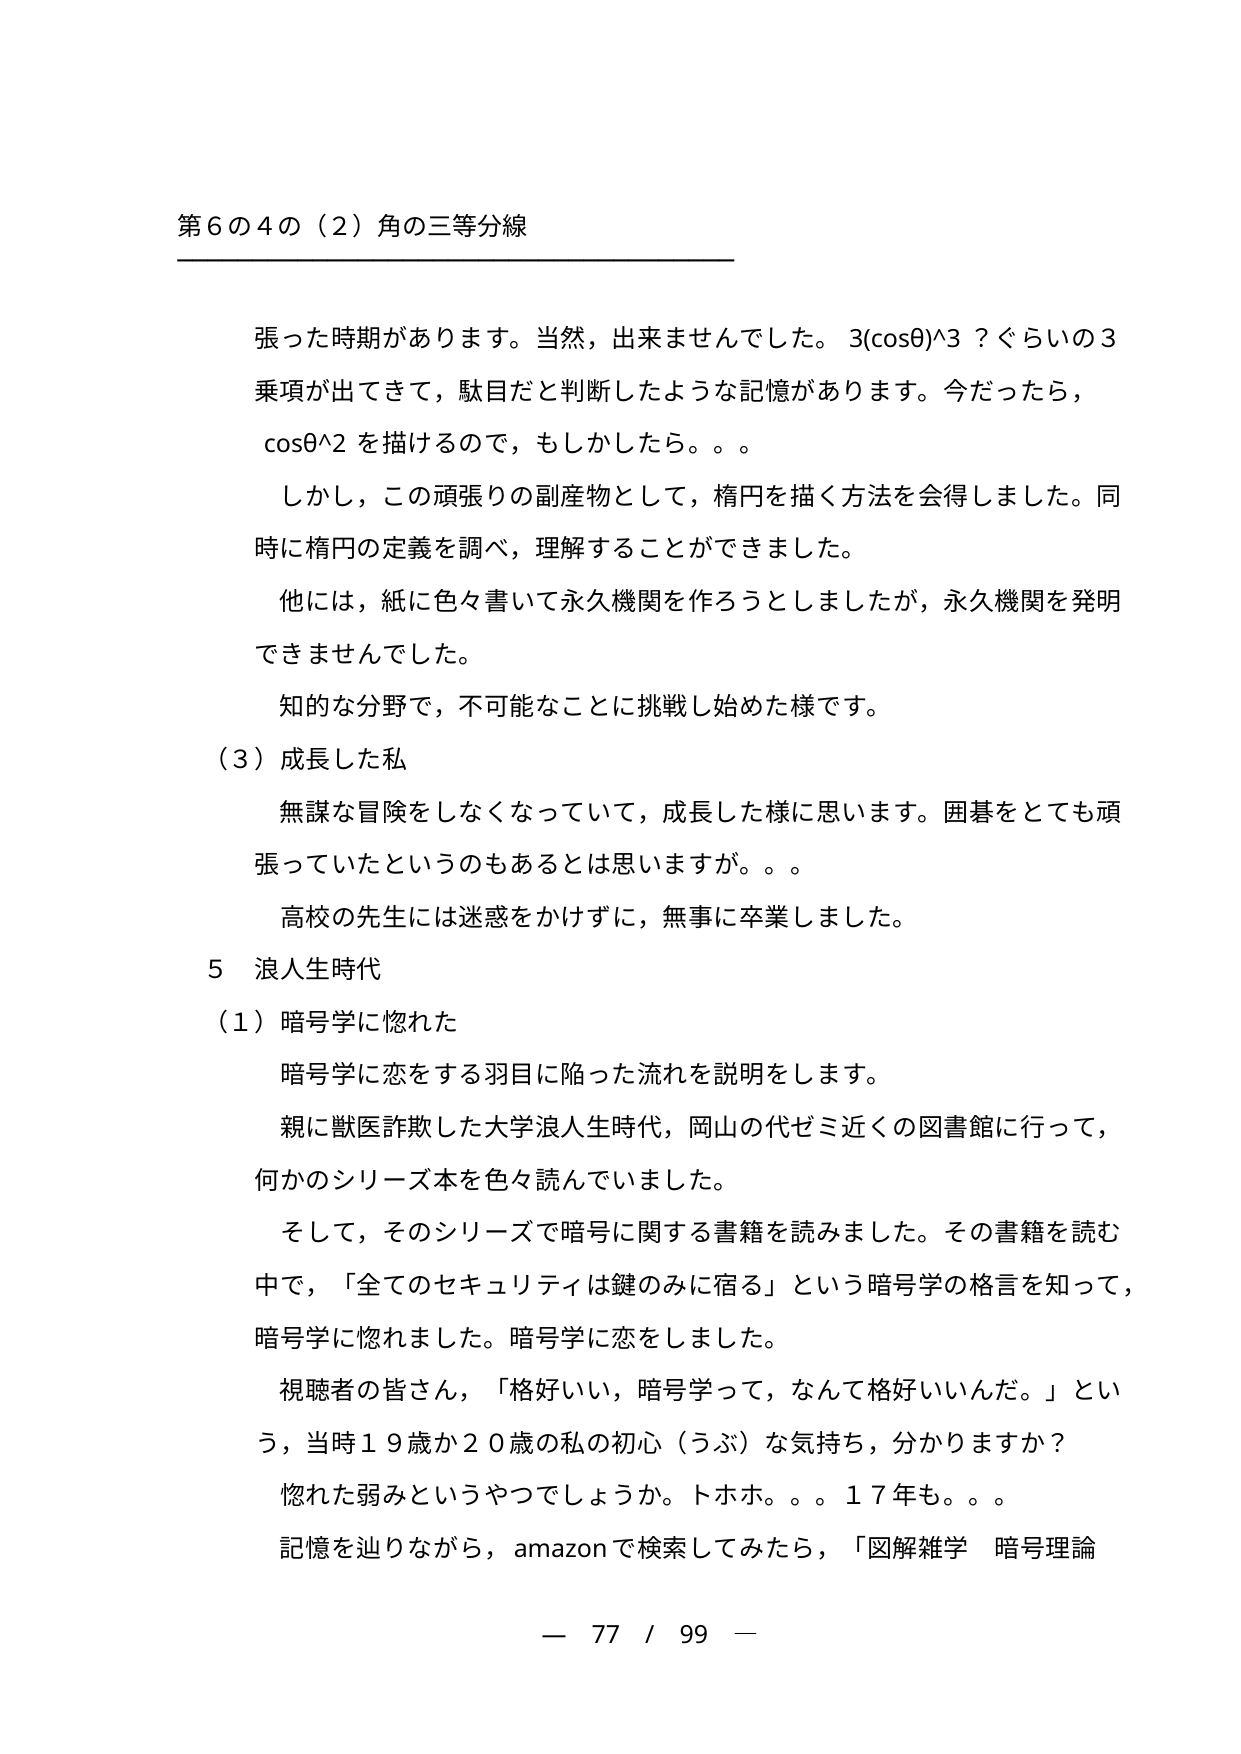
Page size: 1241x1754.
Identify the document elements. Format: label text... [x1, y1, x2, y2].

text 親に獣医詐欺した大学浪人生時代，岡山の代ゼミ近くの図書館に行って，何かのシリーズ本を色々読んでいました。 [243, 1099, 1122, 1205]
subtitle 暗号学に惚れた [199, 994, 1122, 1047]
text 記憶を辿りながら，amazonで検索してみたら，「図解雑学 暗号理論 [243, 1520, 1122, 1573]
text 暗号学に恋をする羽目に陥った流れを説明をします。 [243, 1047, 1122, 1099]
text しかし，この頑張りの副産物として，楕円を描く方法を会得しました。同時に楕円の定義を調べ，理解することができました。 [243, 468, 1122, 573]
text 他には，紙に色々書いて永久機関を作ろうとしましたが，永久機関を発明できませんでした。 [243, 573, 1122, 679]
text 惚れた弱みというやつでしょうか。トホホ。。。１７年も。。。 [243, 1468, 1122, 1520]
text そして，そのシリーズで暗号に関する書籍を読みました。その書籍を読む中で，「全てのセキュリティは鍵のみに宿る」という暗号学の格言を知って，暗号学に惚れました。暗号学に恋をしました。 [243, 1205, 1122, 1362]
subtitle 浪人生時代 [199, 942, 1122, 994]
text 知的な分野で，不可能なことに挑戦し始めた様です。 [243, 679, 1122, 731]
text 張った時期があります。当然，出来ませんでした。3(cosθ)^3？ぐらいの３乗項が出てきて，駄目だと判断したような記憶があります。今だったら，cosθ^2を描けるので，もしかしたら。。。 [243, 310, 1122, 468]
text 視聴者の皆さん，「格好いい，暗号学って，なんて格好いいんだ。」という，当時１９歳か２０歳の私の初心（うぶ）な気持ち，分かりますか？ [243, 1362, 1122, 1468]
subtitle 成長した私 [199, 731, 1122, 784]
text 高校の先生には迷惑をかけずに，無事に卒業しました。 [243, 889, 1122, 942]
text 無謀な冒険をしなくなっていて，成長した様に思います。囲碁をとても頑張っていたというのもあるとは思いますが。。。 [243, 784, 1122, 889]
